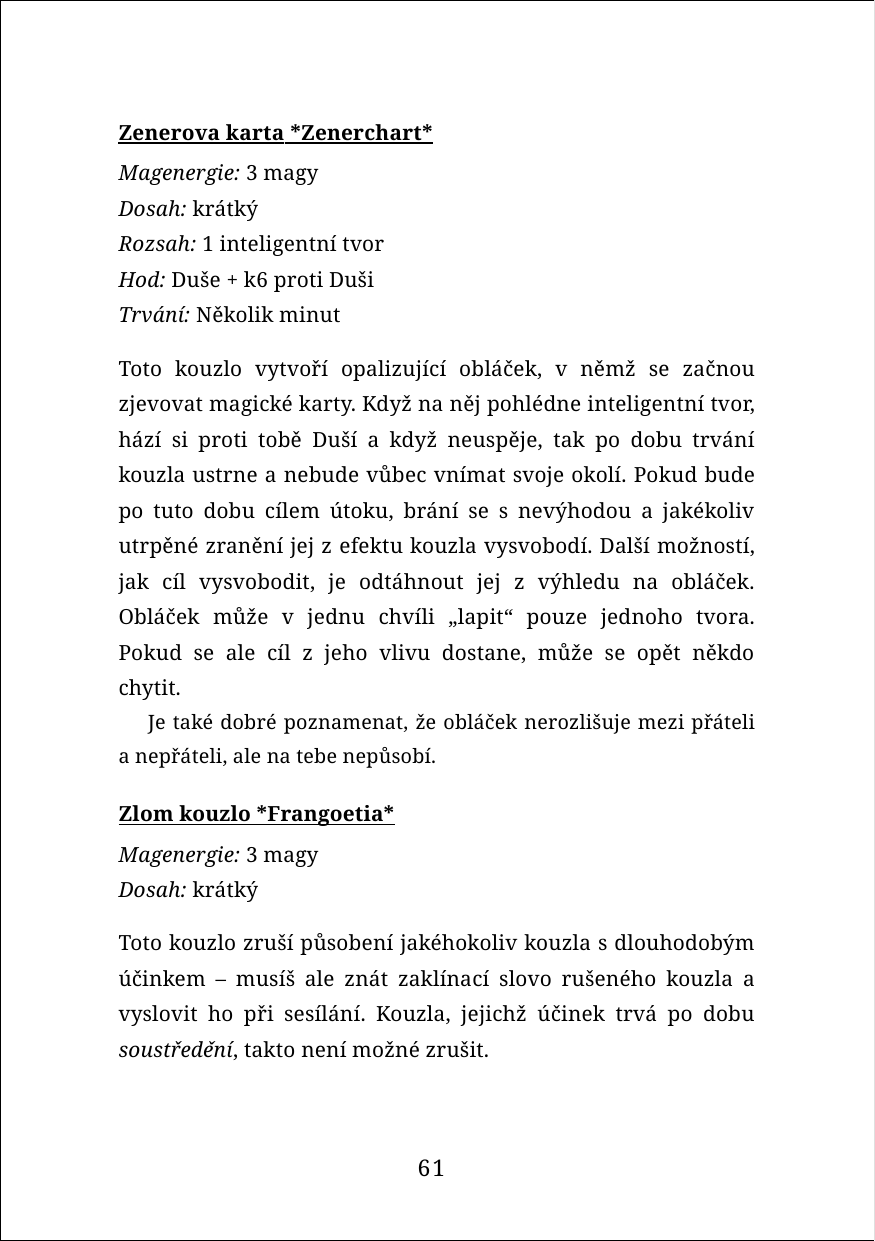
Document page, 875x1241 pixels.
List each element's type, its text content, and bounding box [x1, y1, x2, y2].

text Magenergie: 3 magy Dosah: krátký Rozsah: 1 inteligentní tvor Hod: Duše + k6 proti Duši Trvání: Několik minut [118, 158, 756, 329]
text Toto kouzlo vytvoří opalizující obláček, v němž se začnou zjevovat magické karty. Když na něj pohlédne inteligentní tvor, hází si proti tobě Duší a když neuspěje, tak po dobu trvání kouzla ustrne a nebude vůbec vnímat svoje okolí. Pokud bude po tuto dobu cílem útoku, brání se s nevýhodou a jakékoliv utrpěné zranění jej z efektu kouzla vysvobodí. Další možností, jak cíl vysvobodit, je odtáhnout jej z výhledu na obláček. Obláček může v jednu chvíli „lapit“ pouze jednoho tvora. Pokud se ale cíl z jeho vlivu dostane, může se opět někdo chytit. Je také dobré poznamenat, že obláček nerozlišuje mezi přáteli a nepřáteli, ale na tebe nepůsobí. [118, 354, 756, 769]
text Toto kouzlo zruší působení jakéhokoliv kouzla s dlouhodobým účinkem – musíš ale znát zaklínací slovo rušeného kouzla a vyslovit ho při sesílání. Kouzla, jejichž účinek trvá po dobu soustředění, takto není možné zrušit. [118, 928, 756, 1063]
subtitle Zenerova karta *Zenerchart* [118, 118, 756, 147]
subtitle Zlom kouzlo *Frangoetia* [118, 799, 756, 828]
text Magenergie: 3 magy Dosah: krátký [118, 840, 756, 904]
